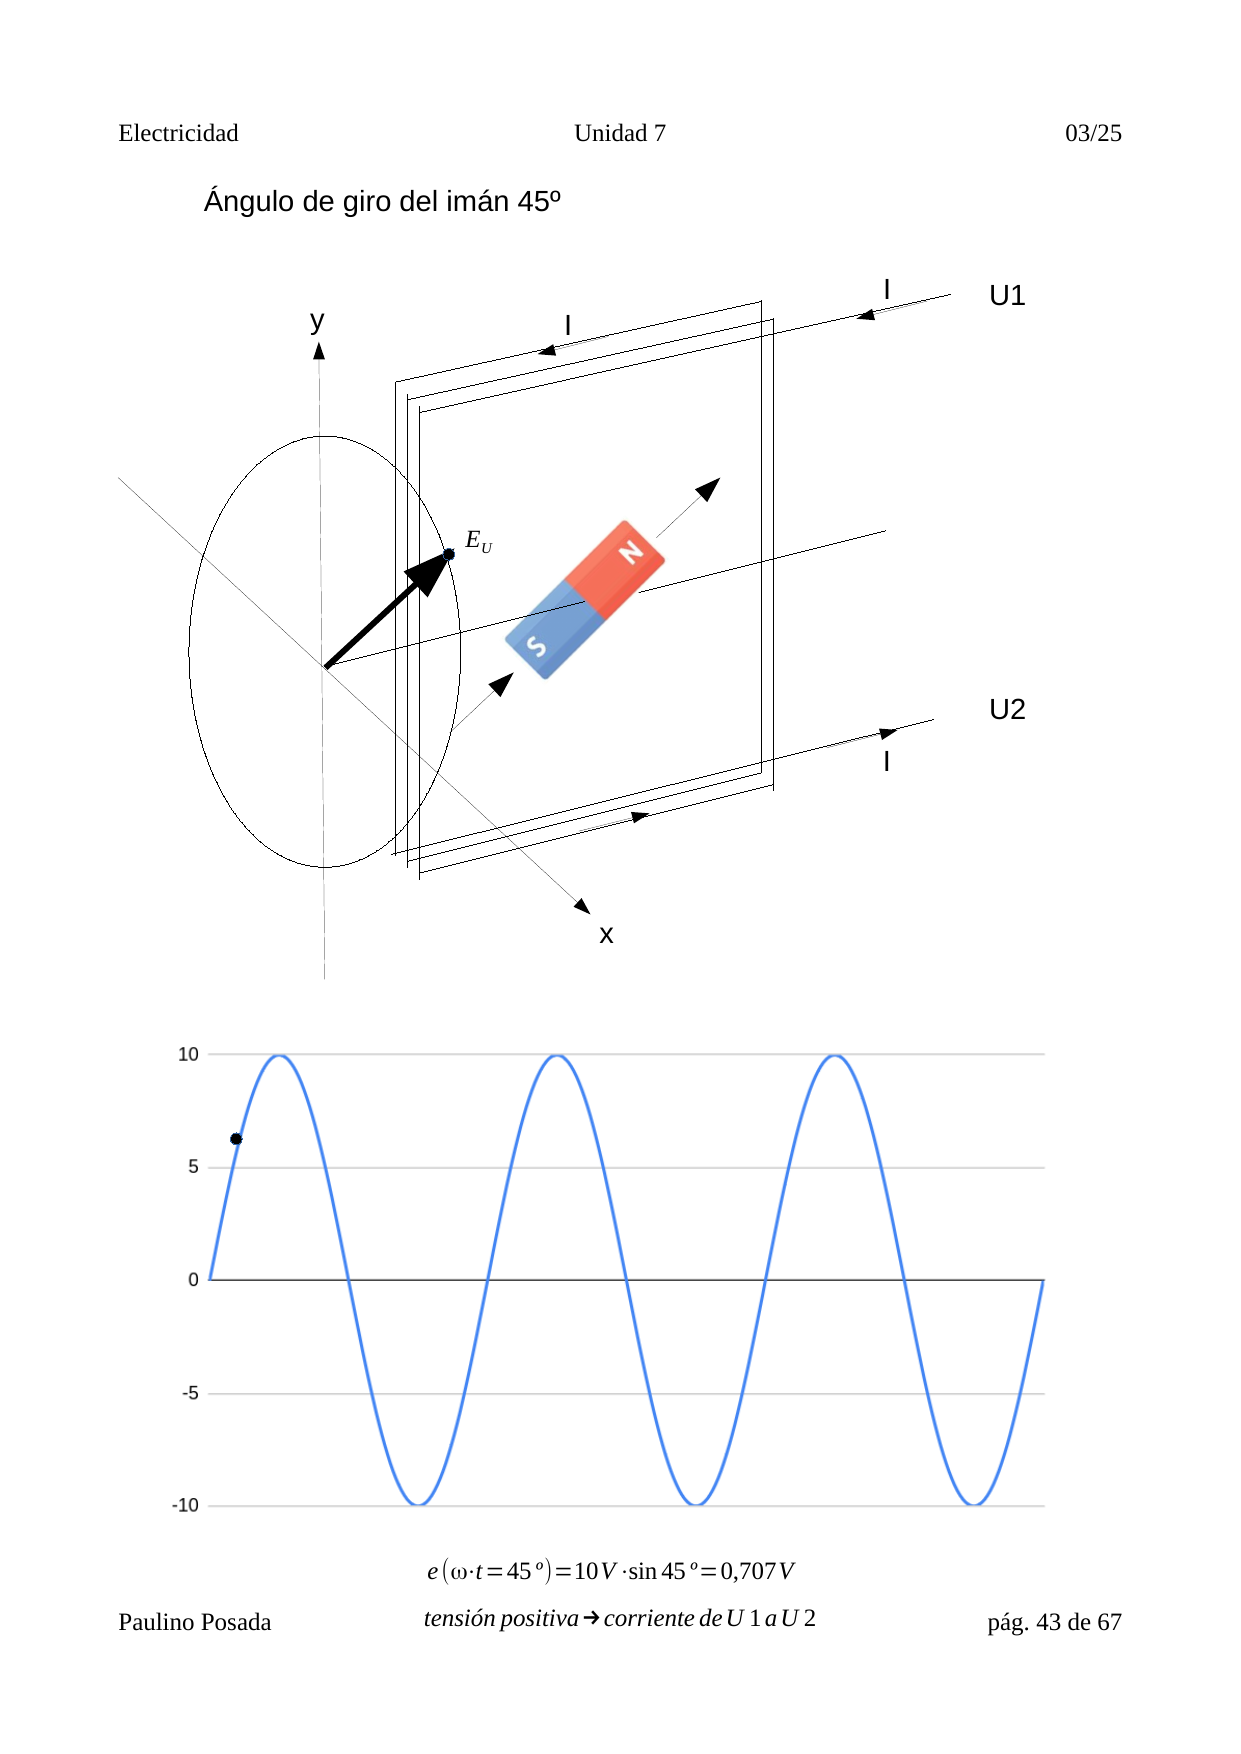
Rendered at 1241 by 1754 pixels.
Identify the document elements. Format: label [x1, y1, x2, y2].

picture [500, 515, 670, 685]
picture [171, 1042, 1058, 1523]
